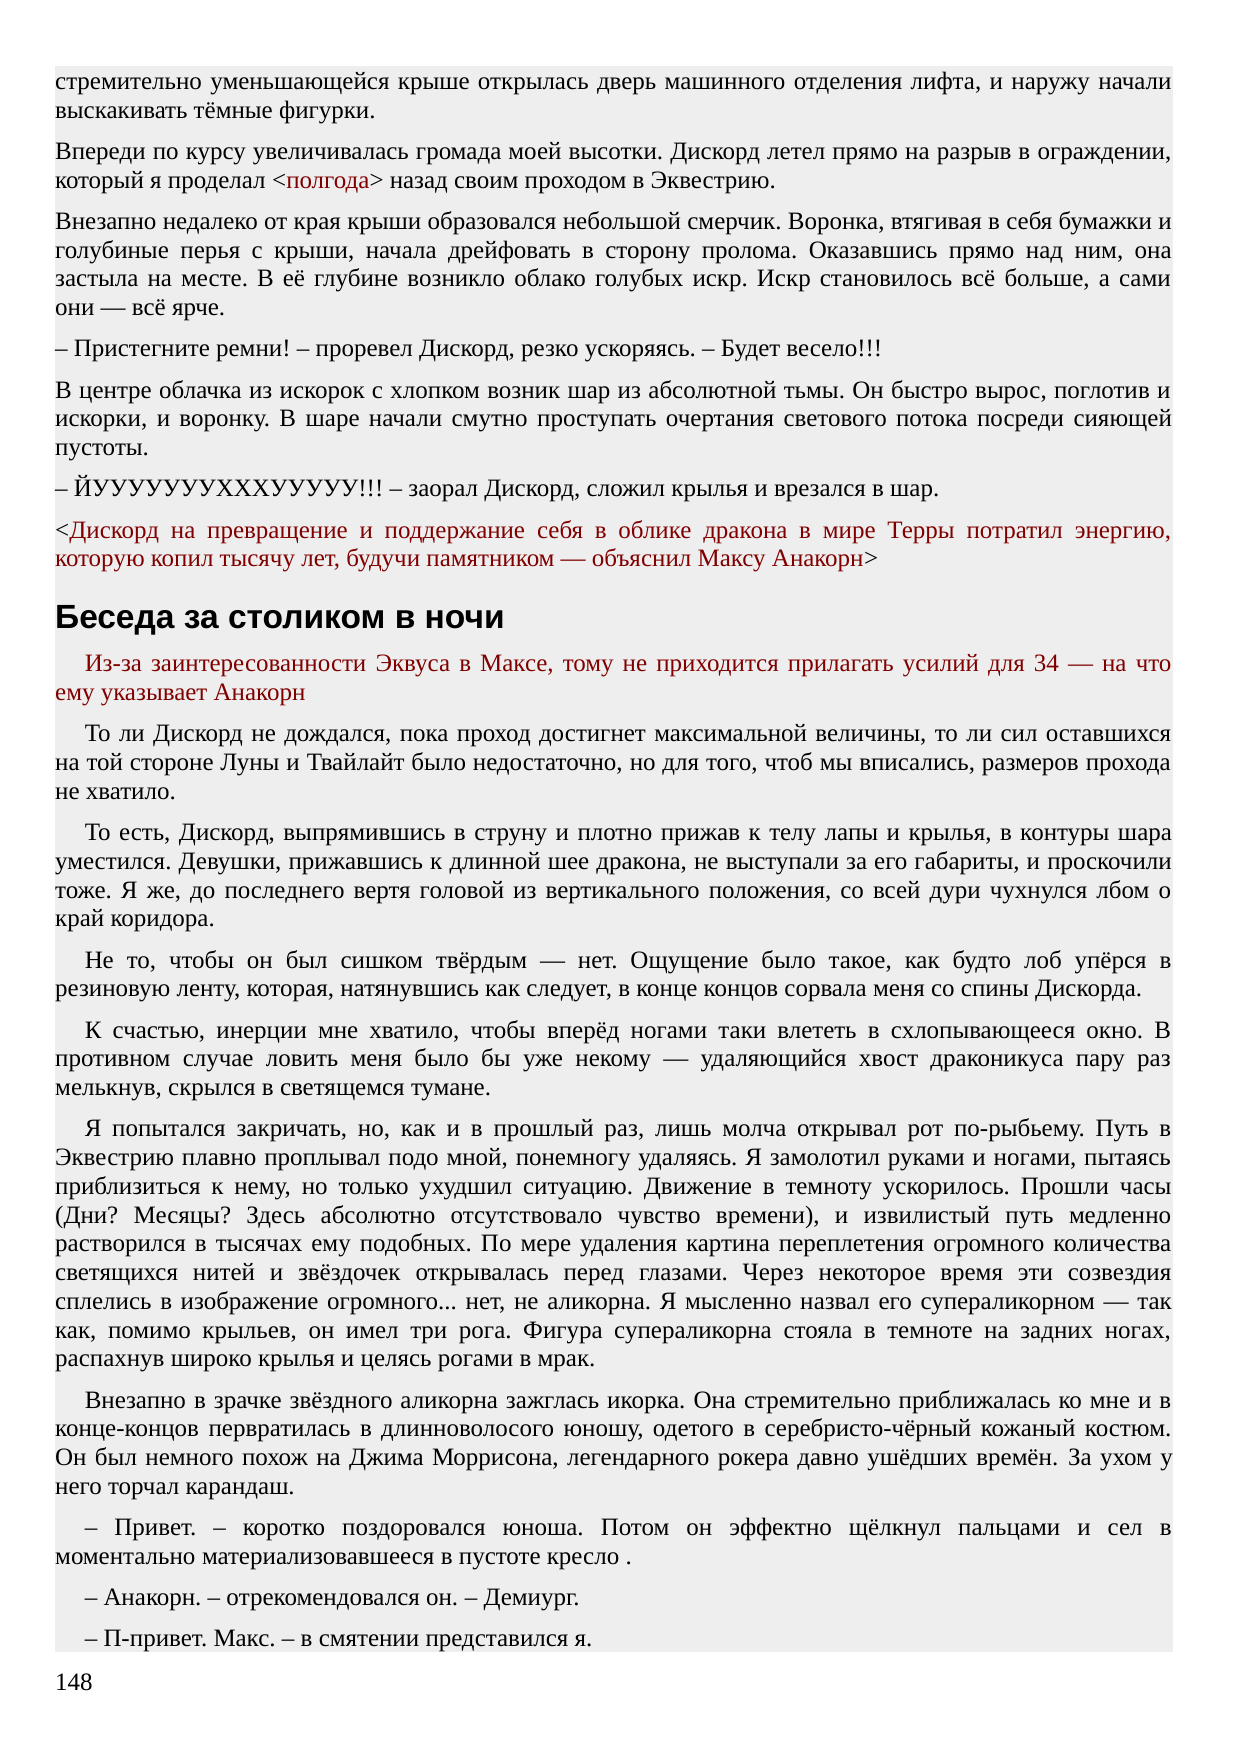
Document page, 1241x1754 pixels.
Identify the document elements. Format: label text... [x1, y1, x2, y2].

text – ЙУУУУУУУХХХУУУУУ!!! – заорал Дискорд, сложил крылья и врезался в шар. [55, 473, 1173, 502]
subtitle Беседа за столиком в ночи [55, 597, 1173, 636]
text – Привет. – коротко поздоровался юноша. Потом он эффектно щёлкнул пальцами и сел в моментально материализовавшееся в пустоте кресло . [55, 1512, 1173, 1570]
text Внезапно недалеко от края крыши образовался небольшой смерчик. Воронка, втягивая в себя бумажки и голубиные перья с крыши, начала дрейфовать в сторону пролома. Оказавшись прямо над ним, она застыла на месте. В её глубине возникло облако голубых искр. Искр становилось всё больше, а сами они — всё ярче. [55, 206, 1173, 321]
text – Анакорн. – отрекомендовался он. – Демиург. [55, 1582, 1173, 1611]
text То есть, Дискорд, выпрямившись в струну и плотно прижав к телу лапы и крылья, в контуры шара уместился. Девушки, прижавшись к длинной шее дракона, не выступали за его габариты, и проскочили тоже. Я же, до последнего вертя головой из вертикального положения, со всей дури чухнулся лбом о край коридора. [55, 817, 1173, 932]
text – Пристегните ремни! – проревел Дискорд, резко ускоряясь. – Будет весело!!! [55, 333, 1173, 362]
text Я попытался закричать, но, как и в прошлый раз, лишь молча открывал рот по-рыбьему. Путь в Эквестрию плавно проплывал подо мной, понемногу удаляясь. Я замолотил руками и ногами, пытаясь приблизиться к нему, но только ухудшил ситуацию. Движение в темноту ускорилось. Прошли часы (Дни? Месяцы? Здесь абсолютно отсутствовало чувство времени), и извилистый путь медленно растворился в тысячах ему подобных. По мере удаления картина переплетения огромного количества светящихся нитей и звёздочек открывалась перед глазами. Через некоторое время эти созвездия сплелись в изображение огромного... нет, не аликорна. Я мысленно назвал его супераликорном — так как, помимо крыльев, он имел три рога. Фигура супераликорна стояла в темноте на задних ногах, распахнув широко крылья и целясь рогами в мрак. [55, 1113, 1173, 1372]
text стремительно уменьшающейся крыше открылась дверь машинного отделения лифта, и наружу начали выскакивать тёмные фигурки. [55, 66, 1173, 123]
text – П-привет. Макс. – в смятении представился я. [55, 1623, 1173, 1652]
text В центре облачка из искорок с хлопком возник шар из абсолютной тьмы. Он быстро вырос, поглотив и искорки, и воронку. В шаре начали смутно проступать очертания светового потока посреди сияющей пустоты. [55, 375, 1173, 461]
text Впереди по курсу увеличивалась громада моей высотки. Дискорд летел прямо на разрыв в ограждении, который я проделал <полгода> назад своим проходом в Эквестрию. [55, 136, 1173, 193]
text <Дискорд на превращение и поддержание себя в облике дракона в мире Терры потратил энергию, которую копил тысячу лет, будучи памятником — объяснил Максу Анакорн> [55, 515, 1173, 572]
text То ли Дискорд не дождался, пока проход достигнет максимальной величины, то ли сил оставшихся на той стороне Луны и Твайлайт было недостаточно, но для того, чтоб мы вписались, размеров прохода не хватило. [55, 718, 1173, 805]
text К счастью, инерции мне хватило, чтобы вперёд ногами таки влететь в схлопывающееся окно. В противном случае ловить меня было бы уже некому — удаляющийся хвост драконикуса пару раз мелькнув, скрылся в светящемся тумане. [55, 1015, 1173, 1101]
text Из-за заинтересованности Эквуса в Максе, тому не приходится прилагать усилий для 34 — на что ему указывает Анакорн [55, 648, 1173, 706]
text Не то, чтобы он был сишком твёрдым — нет. Ощущение было такое, как будто лоб упёрся в резиновую ленту, которая, натянувшись как следует, в конце концов сорвала меня со спины Дискорда. [55, 945, 1173, 1002]
text Внезапно в зрачке звёздного аликорна зажглась икорка. Она стремительно приближалась ко мне и в конце-концов первратилась в длинноволосого юношу, одетого в серебристо-чёрный кожаный костюм. Он был немного похож на Джима Моррисона, легендарного рокера давно ушёдших времён. За ухом у него торчал карандаш. [55, 1385, 1173, 1500]
